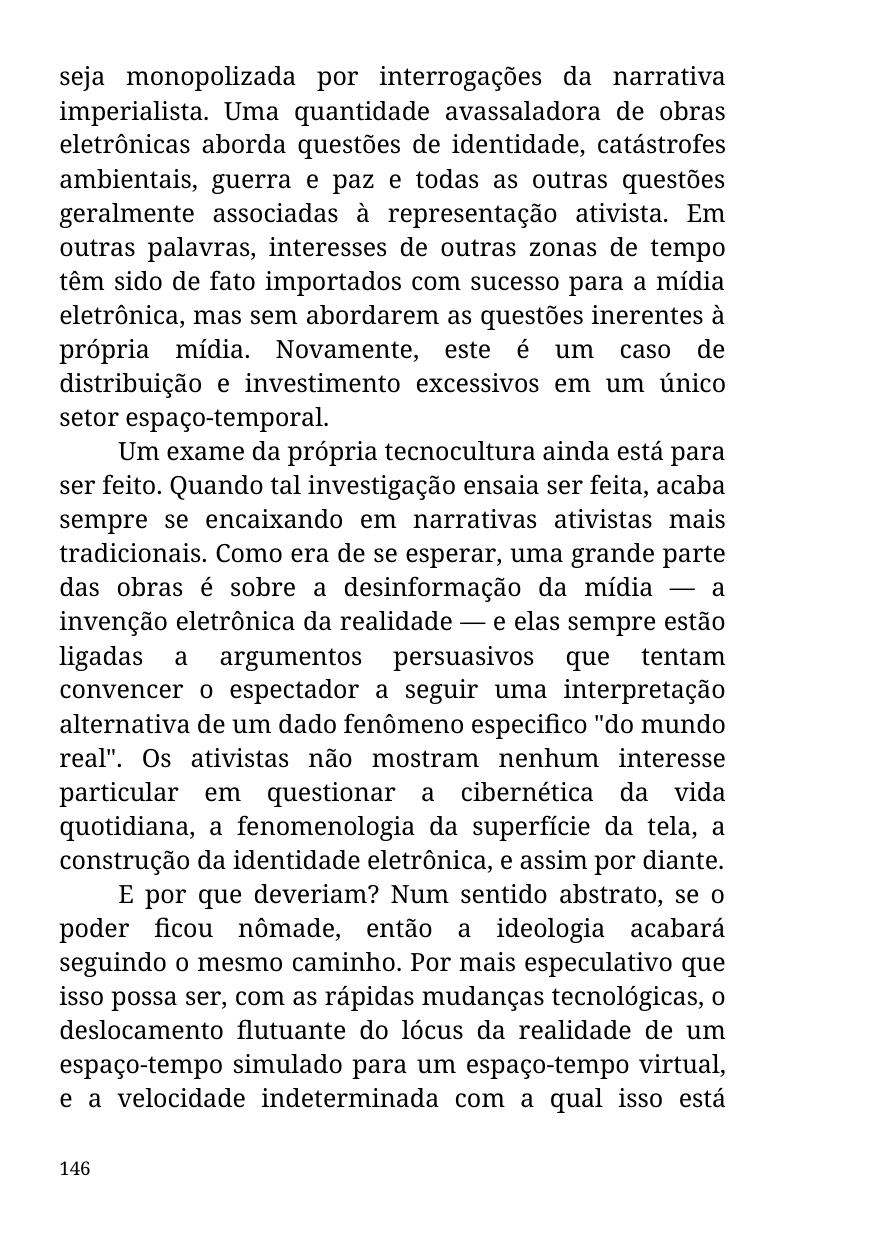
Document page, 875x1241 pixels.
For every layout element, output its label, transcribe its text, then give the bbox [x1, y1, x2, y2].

text Um exame da própria tecnocultura ainda está para ser feito. Quando tal investigação ensaia ser feita, acaba sempre se encaixando em narrativas ativistas mais tradicionais. Como era de se esperar, uma grande parte das obras é sobre a desinformação da mídia — a invenção eletrônica da realidade — e elas sempre estão ligadas a argumentos persuasivos que tentam convencer o espectador a seguir uma interpretação alternativa de um dado fenômeno especifico "do mundo real". Os ativistas não mostram nenhum interesse particular em questionar a cibernética da vida quotidiana, a fenomenologia da superfície da tela, a construção da identidade eletrônica, e assim por diante. [59, 434, 726, 877]
text seja monopolizada por interrogações da narrativa imperialista. Uma quantidade avassaladora de obras eletrônicas aborda questões de identidade, catástrofes ambientais, guerra e paz e todas as outras questões geralmente associadas à representação ativista. Em outras palavras, interesses de outras zonas de tempo têm sido de fato importados com sucesso para a mídia eletrônica, mas sem abordarem as questões inerentes à própria mídia. Novamente, este é um caso de distribuição e investimento excessivos em um único setor espaço-temporal. [59, 59, 726, 434]
text E por que deveriam? Num sentido abstrato, se o poder ficou nômade, então a ideologia acabará seguindo o mesmo caminho. Por mais especulativo que isso possa ser, com as rápidas mudanças tecnológicas, o deslocamento flutuante do lócus da realidade de um espaço-tempo simulado para um espaço-tempo virtual, e a velocidade indeterminada com a qual isso está [59, 877, 726, 1115]
